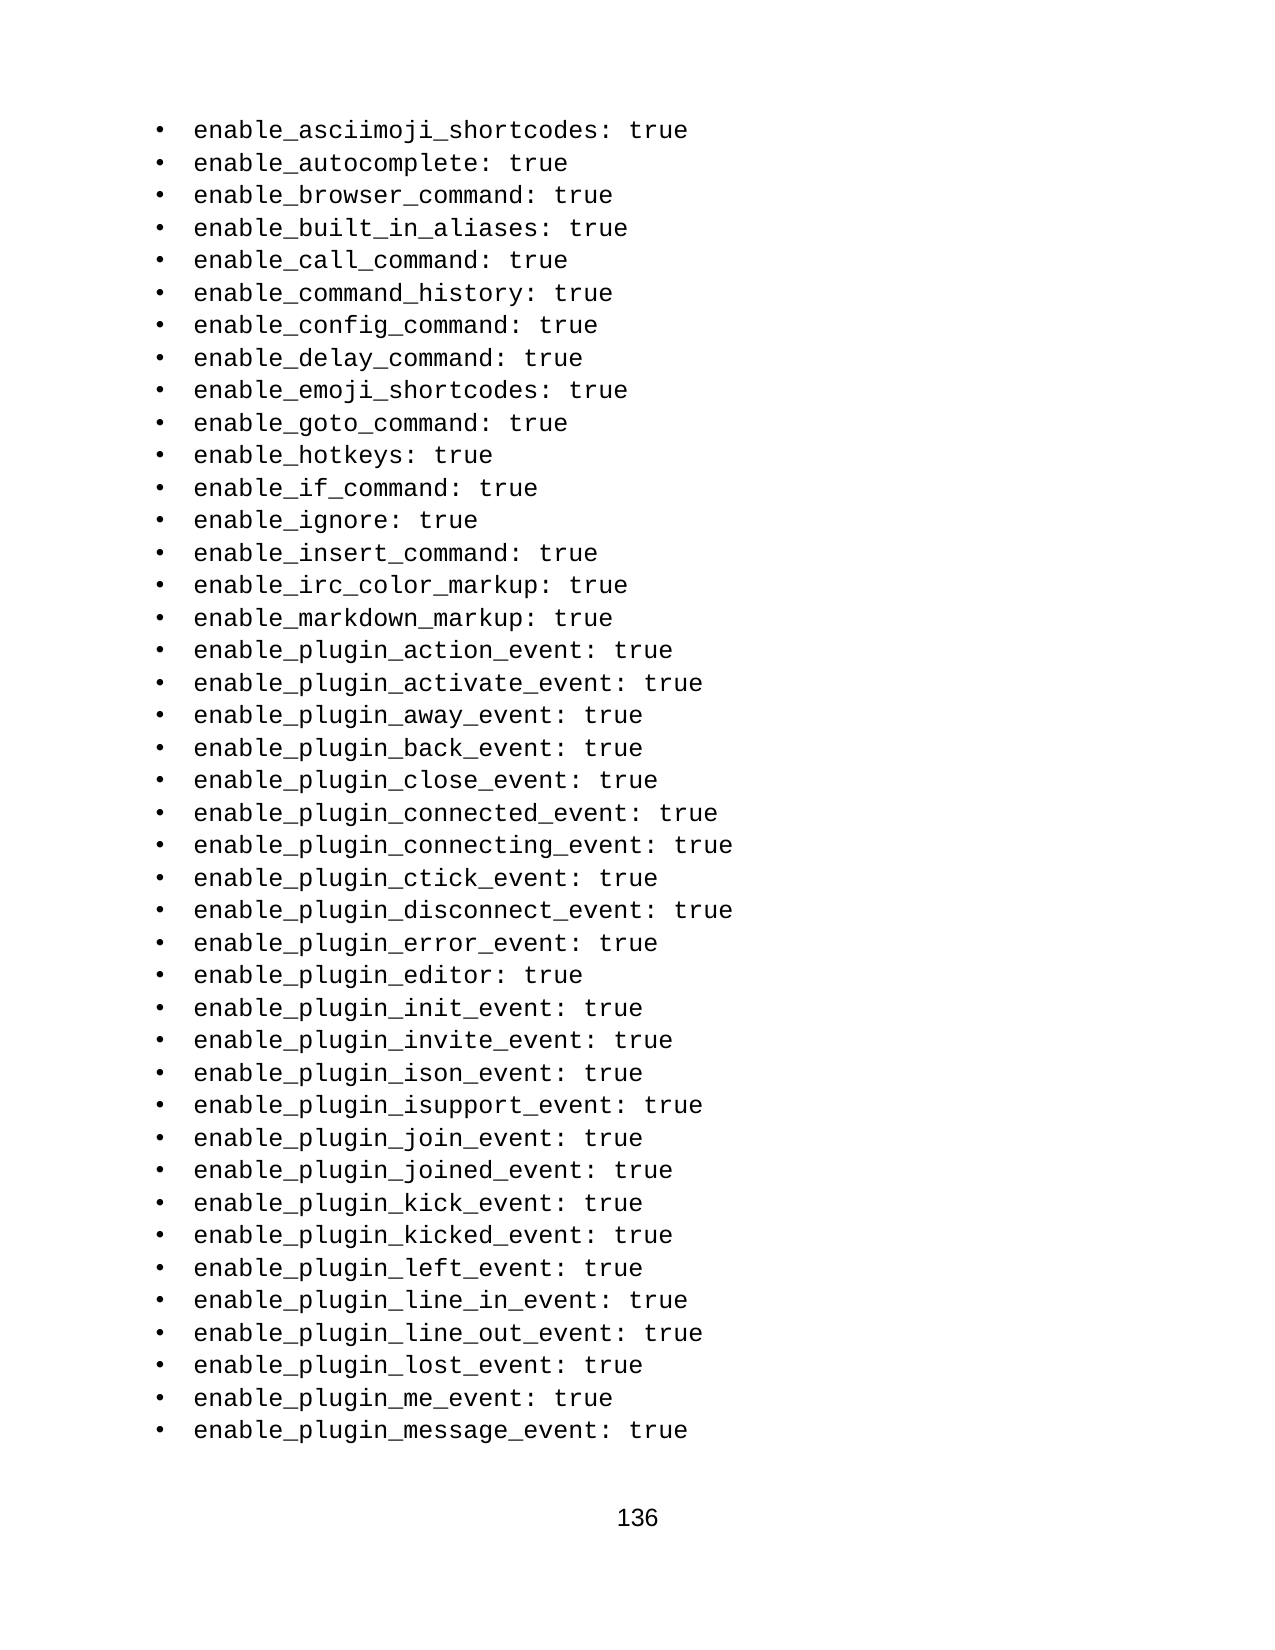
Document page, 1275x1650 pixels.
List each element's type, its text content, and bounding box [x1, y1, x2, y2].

list enable_plugin_back_event: true [156, 736, 1157, 764]
list enable_plugin_line_in_event: true [156, 1288, 1157, 1316]
list enable_insert_command: true [156, 541, 1157, 569]
list enable_plugin_lost_event: true [156, 1353, 1157, 1381]
list enable_plugin_ison_event: true [156, 1061, 1157, 1089]
list enable_plugin_kicked_event: true [156, 1223, 1157, 1251]
list enable_plugin_left_event: true [156, 1256, 1157, 1284]
list enable_plugin_error_event: true [156, 931, 1157, 959]
list enable_plugin_close_event: true [156, 768, 1157, 796]
list enable_markdown_markup: true [156, 606, 1157, 634]
list enable_plugin_disconnect_event: true [156, 898, 1157, 926]
list enable_plugin_me_event: true [156, 1386, 1157, 1414]
list enable_plugin_connected_event: true [156, 801, 1157, 829]
list enable_if_command: true [156, 476, 1157, 504]
list enable_plugin_line_out_event: true [156, 1321, 1157, 1349]
list enable_delay_command: true [156, 346, 1157, 374]
list enable_goto_command: true [156, 411, 1157, 439]
list enable_plugin_kick_event: true [156, 1191, 1157, 1219]
list enable_built_in_aliases: true [156, 216, 1157, 244]
list enable_hotkeys: true [156, 443, 1157, 471]
list enable_plugin_invite_event: true [156, 1028, 1157, 1056]
list enable_plugin_message_event: true [156, 1418, 1157, 1446]
list enable_plugin_joined_event: true [156, 1158, 1157, 1186]
list enable_plugin_editor: true [156, 963, 1157, 991]
list enable_call_command: true [156, 248, 1157, 276]
list enable_config_command: true [156, 313, 1157, 341]
list enable_irc_color_markup: true [156, 573, 1157, 601]
list enable_plugin_activate_event: true [156, 671, 1157, 699]
list enable_emoji_shortcodes: true [156, 378, 1157, 406]
list enable_plugin_ctick_event: true [156, 866, 1157, 894]
list enable_plugin_connecting_event: true [156, 833, 1157, 861]
list enable_plugin_isupport_event: true [156, 1093, 1157, 1121]
list enable_autocomplete: true [156, 151, 1157, 179]
list enable_browser_command: true [156, 183, 1157, 211]
list enable_ignore: true [156, 508, 1157, 536]
list enable_plugin_init_event: true [156, 996, 1157, 1024]
list enable_plugin_join_event: true [156, 1126, 1157, 1154]
list enable_asciimoji_shortcodes: true [156, 118, 1157, 146]
list enable_command_history: true [156, 281, 1157, 309]
list enable_plugin_action_event: true [156, 638, 1157, 666]
list enable_plugin_away_event: true [156, 703, 1157, 731]
